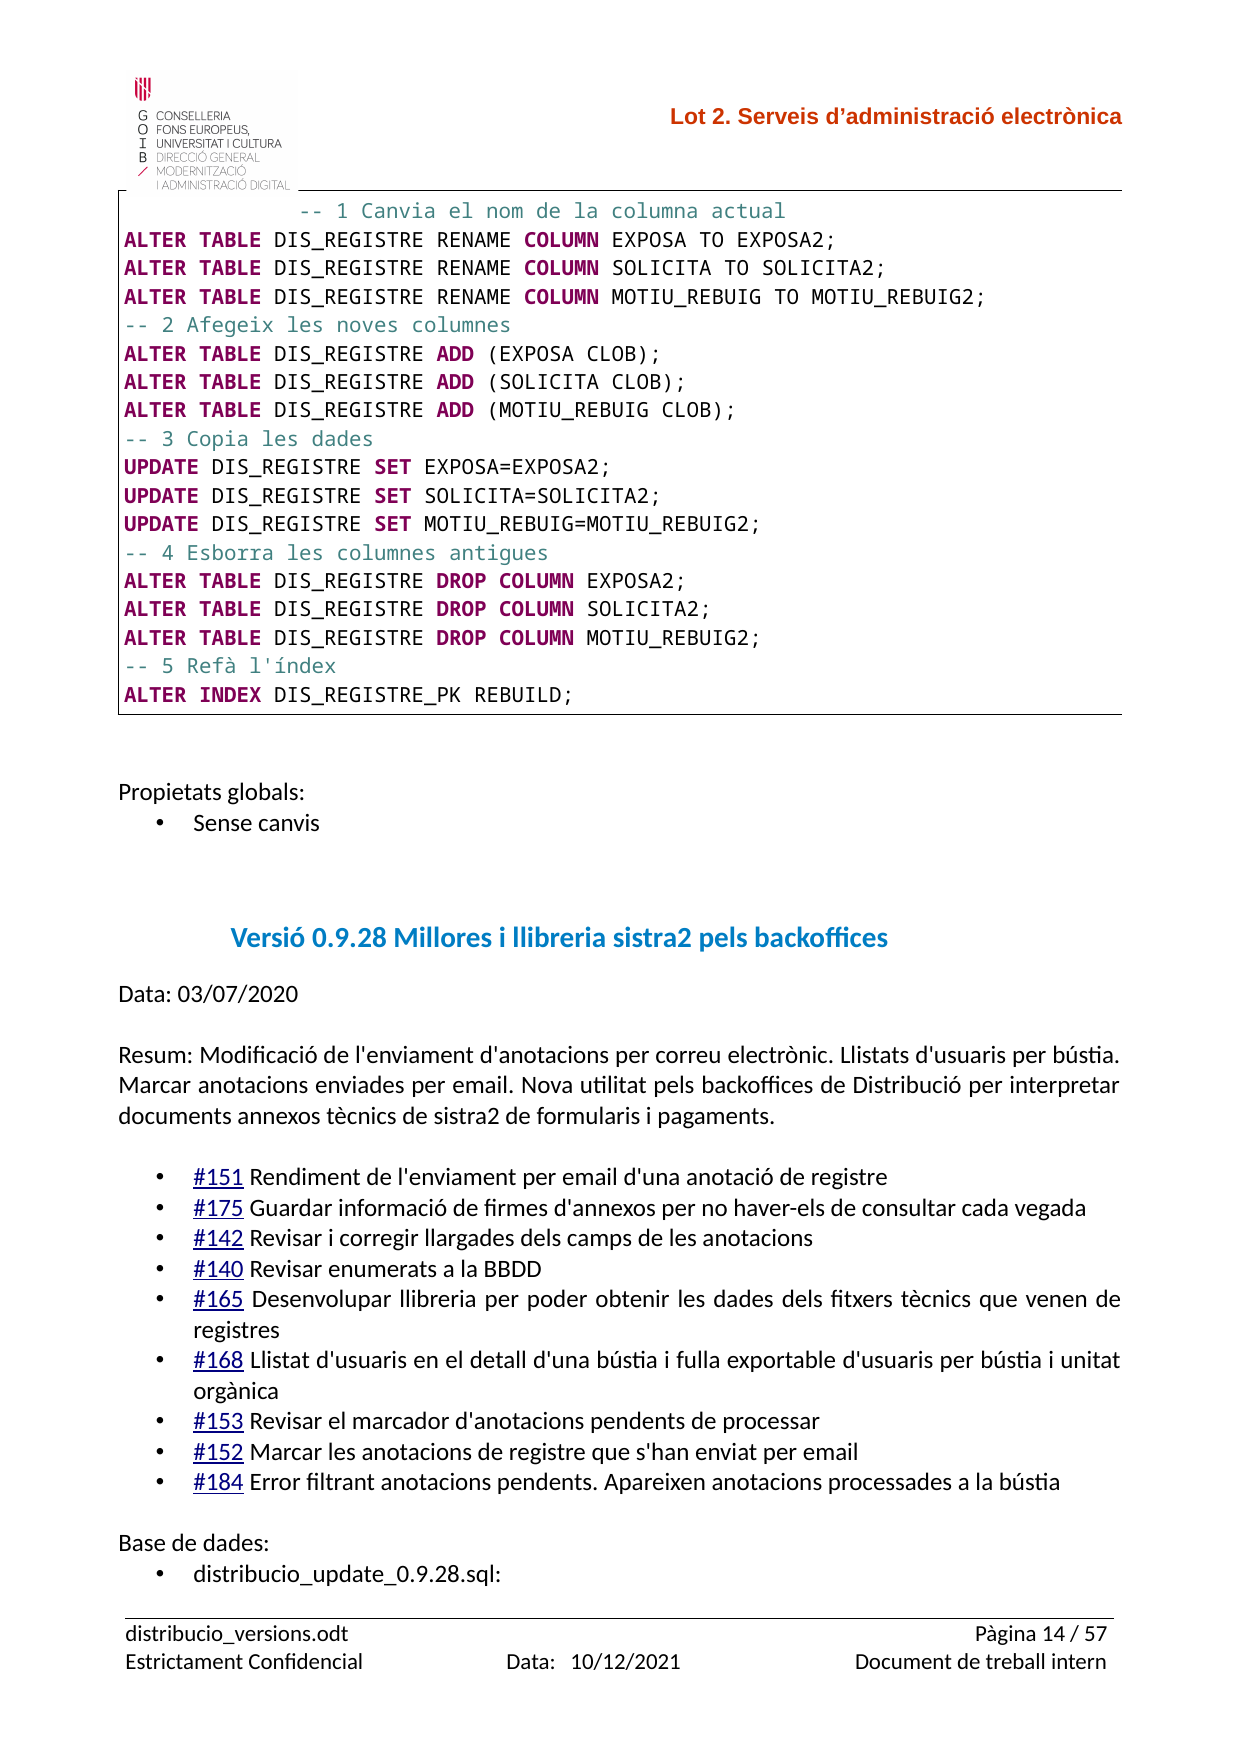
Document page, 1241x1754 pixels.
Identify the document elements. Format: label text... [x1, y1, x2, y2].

list #168 Llistat d'usuaris en el detall d'una bústia i fulla exportable d'usuaris per bústia i unitat orgànica [156, 1344, 1122, 1405]
list #175 Guardar informació de firmes d'annexos per no haver-els de consultar cada vegada [156, 1192, 1122, 1222]
list #142 Revisar i corregir llargades dels camps de les anotacions [156, 1222, 1122, 1253]
list Sense canvis [156, 807, 1122, 837]
text Propietats globals: [118, 776, 1122, 807]
list #152 Marcar les anotacions de registre que s'han enviat per email [156, 1436, 1122, 1466]
list #165 Desenvolupar llibreria per poder obtenir les dades dels fitxers tècnics que venen de registres [156, 1283, 1122, 1344]
text Data: 03/07/2020 [118, 978, 1122, 1009]
text Resum: Modificació de l'enviament d'anotacions per correu electrònic. Llistats d'usuaris per bústia. Marcar anotacions enviades per email. Nova utilitat pels backoffices de Distribució per interpretar documents annexos tècnics de sistra2 de formularis i pagaments. [118, 1039, 1122, 1131]
list #184 Error filtrant anotacions pendents. Apareixen anotacions processades a la bústia [156, 1466, 1122, 1497]
list distribucio_update_0.9.28.sql: [156, 1558, 1122, 1588]
subtitle Versió 0.9.28 Millores i llibreria sistra2 pels backoffices [153, 919, 1122, 954]
list #151 Rendiment de l'enviament per email d'una anotació de registre [156, 1161, 1122, 1192]
list #153 Revisar el marcador d'anotacions pendents de processar [156, 1405, 1122, 1436]
table_header -- 1 Canvia el nom de la columna actual ALTER TABLE DIS_REGISTRE RENAME COLUMN EXPOSA TO EXPOSA2; ALTER TABLE DIS_REGISTRE RENAME COLUMN SOLICITA TO SOLICITA2; ALTER TABLE DIS_REGISTRE RENAME COLUMN MOTIU_REBUIG TO MOTIU_REBUIG2; -- 2 Afegeix les noves columnes ALTER TABLE DIS_REGISTRE ADD (EXPOSA CLOB); ALTER TABLE DIS_REGISTRE ADD (SOLICITA CLOB); ALTER TABLE DIS_REGISTRE ADD (MOTIU_REBUIG CLOB); -- 3 Copia les dades UPDATE DIS_REGISTRE SET EXPOSA=EXPOSA2; UPDATE DIS_REGISTRE SET SOLICITA=SOLICITA2; UPDATE DIS_REGISTRE SET MOTIU_REBUIG=MOTIU_REBUIG2; -- 4 Esborra les columnes antigues ALTER TABLE DIS_REGISTRE DROP COLUMN EXPOSA2; ALTER TABLE DIS_REGISTRE DROP COLUMN SOLICITA2; ALTER TABLE DIS_REGISTRE DROP COLUMN MOTIU_REBUIG2; -- 5 Refà l'índex ALTER INDEX DIS_REGISTRE_PK REBUILD; [119, 191, 1122, 714]
list #140 Revisar enumerats a la BBDD [156, 1253, 1122, 1283]
picture [126, 70, 299, 197]
text Base de dades: [118, 1527, 1122, 1558]
